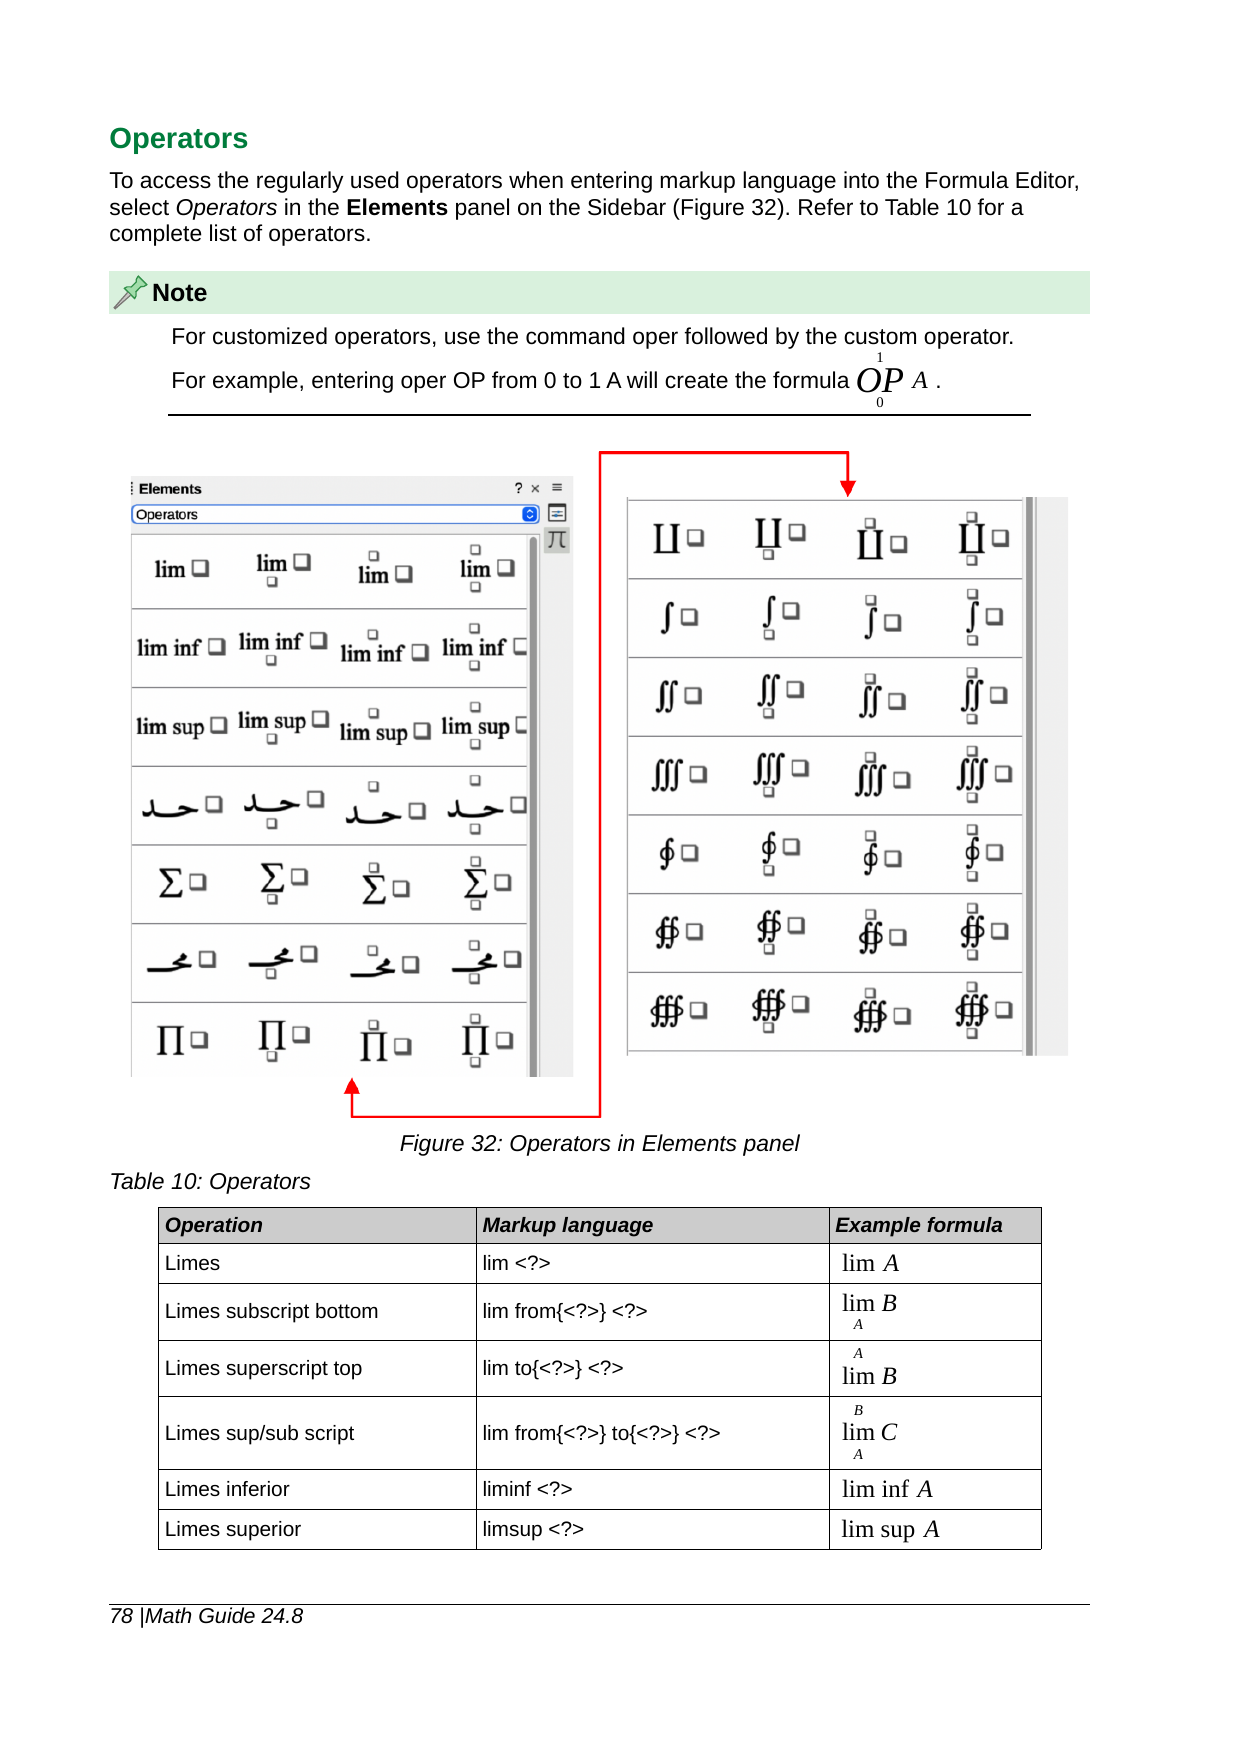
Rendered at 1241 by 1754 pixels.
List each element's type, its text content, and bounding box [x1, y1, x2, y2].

table_cell lim to{<?>} <?> [477, 1341, 829, 1396]
picture [130, 451, 1069, 1118]
table_cell liminf <?> [477, 1470, 829, 1509]
table_cell Limes sup/sub script [159, 1397, 476, 1469]
text For customized operators, use the command oper followed by the custom operator. For example, entering oper OP from 0 to 1 A will create the formula. [168, 320, 1031, 414]
subtitle Note [109, 271, 1090, 314]
table_cell Limes subscript bottom [159, 1284, 476, 1340]
table_header Operation [159, 1208, 476, 1243]
table_cell Limes [159, 1244, 476, 1283]
table_cell lim <?> [477, 1244, 829, 1283]
text Figure 32: Operators in Elements panel [131, 1129, 1068, 1156]
table_cell [830, 1341, 1041, 1396]
text Table 10: Operators [109, 1168, 1090, 1195]
table_cell [830, 1244, 1041, 1283]
table_cell [830, 1510, 1041, 1549]
subtitle Operators [109, 121, 1090, 154]
table_header Markup language [477, 1208, 829, 1243]
text To access the regularly used operators when entering markup language into the Formula Editor, select Operators in the Elements panel on the Sidebar (Figure 32). Refer to Table 10 for a complete list of operators. [109, 167, 1090, 246]
table_header Example formula [830, 1208, 1041, 1243]
table_cell Limes inferior [159, 1470, 476, 1509]
table_cell Limes superior [159, 1510, 476, 1549]
table_cell lim from{<?>} to{<?>} <?> [477, 1397, 829, 1469]
table_cell Limes superscript top [159, 1341, 476, 1396]
table_cell [830, 1470, 1041, 1509]
table_cell [830, 1397, 1041, 1469]
table_cell [830, 1284, 1041, 1340]
table_cell lim from{<?>} <?> [477, 1284, 829, 1340]
table_cell limsup <?> [477, 1510, 829, 1549]
